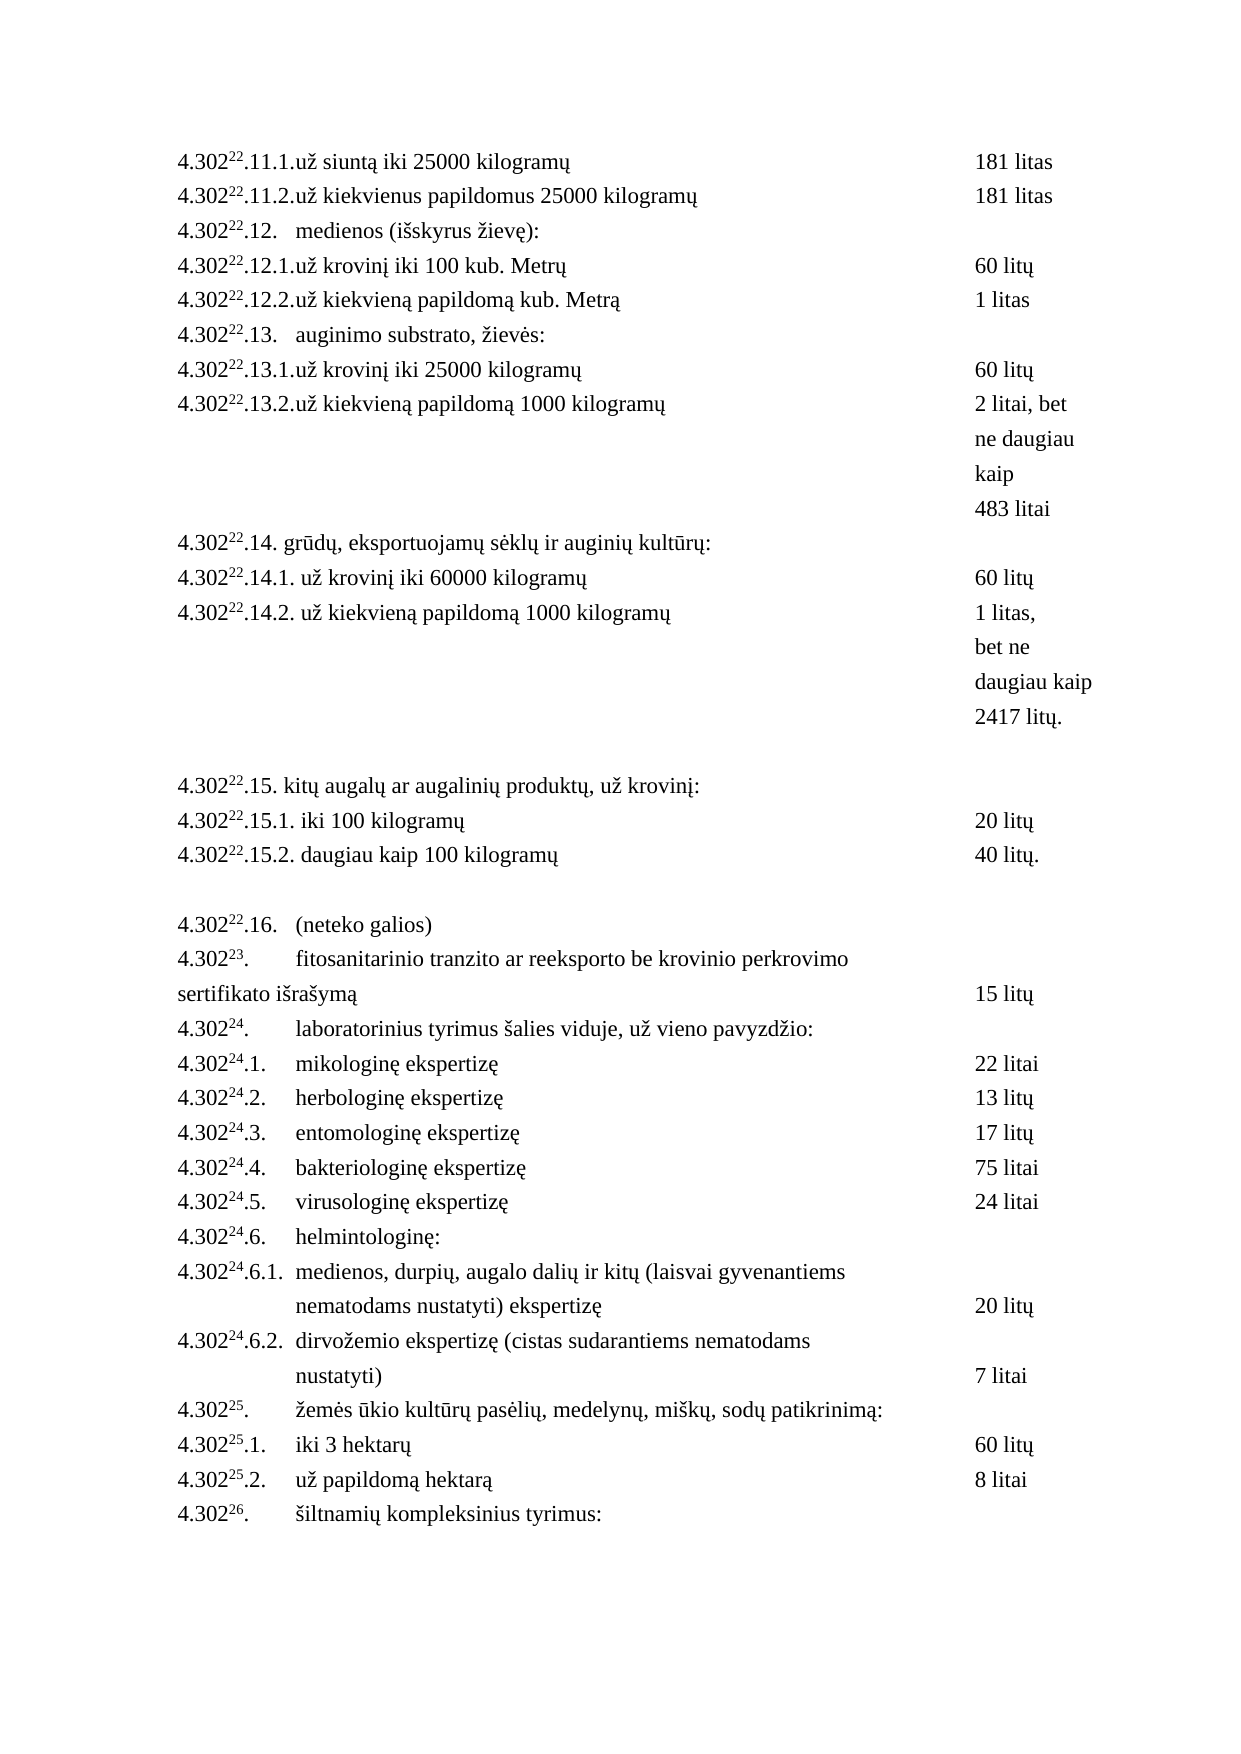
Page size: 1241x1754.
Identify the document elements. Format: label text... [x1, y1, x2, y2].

text 4.30222.14.1. už krovinį iki 60000 kilogramų 60 litų [177, 564, 1122, 590]
text 4.30225.2. už papildomą hektarą 8 litai [177, 1466, 1122, 1492]
text nematodams nustatyti) ekspertizę 20 litų [177, 1292, 1122, 1319]
text 4.30222.12. medienos (išskyrus žievę): [177, 217, 1122, 243]
text 4.30222.12.2. už kiekvieną papildomą kub. Metrą 1 litas [177, 286, 1122, 313]
text 4.30222.11.1. už siuntą iki 25000 kilogramų 181 litas [177, 148, 1122, 174]
text 4.30224.4. bakteriologinę ekspertizę 75 litai [177, 1154, 1122, 1180]
text 4.30222.13. auginimo substrato, žievės: [177, 321, 1122, 347]
text nustatyti) 7 litai [177, 1362, 1122, 1388]
text 4.30224.2. herbologinę ekspertizę 13 litų [177, 1084, 1122, 1111]
text 4.30222.15. kitų augalų ar augalinių produktų, už krovinį: [177, 772, 1122, 798]
text 4.30224.5. virusologinę ekspertizę 24 litai [177, 1188, 1122, 1215]
text 2417 litų. [177, 703, 1122, 729]
text 4.30224.3. entomologinę ekspertizę 17 litų [177, 1119, 1122, 1145]
text sertifikato išrašymą 15 litų [177, 980, 1122, 1007]
text 4.30225.1. iki 3 hektarų 60 litų [177, 1431, 1122, 1457]
text kaip [974, 460, 1122, 486]
text 4.30222.15.2. daugiau kaip 100 kilogramų 40 litų. [177, 841, 1122, 868]
text 4.30222.15.1. iki 100 kilogramų 20 litų [177, 807, 1122, 833]
text 4.30222.14. grūdų, eksportuojamų sėklų ir auginių kultūrų: [177, 529, 1122, 556]
text 4.30223. fitosanitarinio tranzito ar reeksporto be krovinio perkrovimo [177, 946, 1122, 972]
text 4.30224. laboratorinius tyrimus šalies viduje, už vieno pavyzdžio: [177, 1015, 1122, 1041]
text ne daugiau [974, 425, 1122, 452]
text 4.30224.6.1. medienos, durpių, augalo dalių ir kitų (laisvai gyvenantiems [177, 1258, 1122, 1284]
text 4.30222.12.1. už krovinį iki 100 kub. Metrų 60 litų [177, 252, 1122, 278]
text 4.30222.14.2. už kiekvieną papildomą 1000 kilogramų 1 litas, [177, 599, 1122, 625]
text 4.30225. žemės ūkio kultūrų pasėlių, medelynų, miškų, sodų patikrinimą: [177, 1396, 1122, 1423]
text 4.30226. šiltnamių kompleksinius tyrimus: [177, 1501, 930, 1527]
text 483 litai [974, 494, 1122, 521]
text bet ne [177, 633, 1122, 660]
text 4.30222.13.1. už krovinį iki 25000 kilogramų 60 litų [177, 356, 1122, 382]
text 4.30224.6. helmintologinę: [177, 1223, 1122, 1249]
text 4.30222.11.2. už kiekvienus papildomus 25000 kilogramų 181 litas [177, 182, 1122, 209]
text 4.30224.6.2. dirvožemio ekspertizę (cistas sudarantiems nematodams [177, 1327, 1122, 1353]
text 4.30224.1. mikologinę ekspertizę 22 litai [177, 1049, 1122, 1076]
text 4.30222.13.2. už kiekvieną papildomą 1000 kilogramų 2 litai, bet [177, 391, 1122, 417]
text daugiau kaip [177, 668, 1122, 694]
text 4.30222.16. (neteko galios) [177, 911, 1122, 937]
